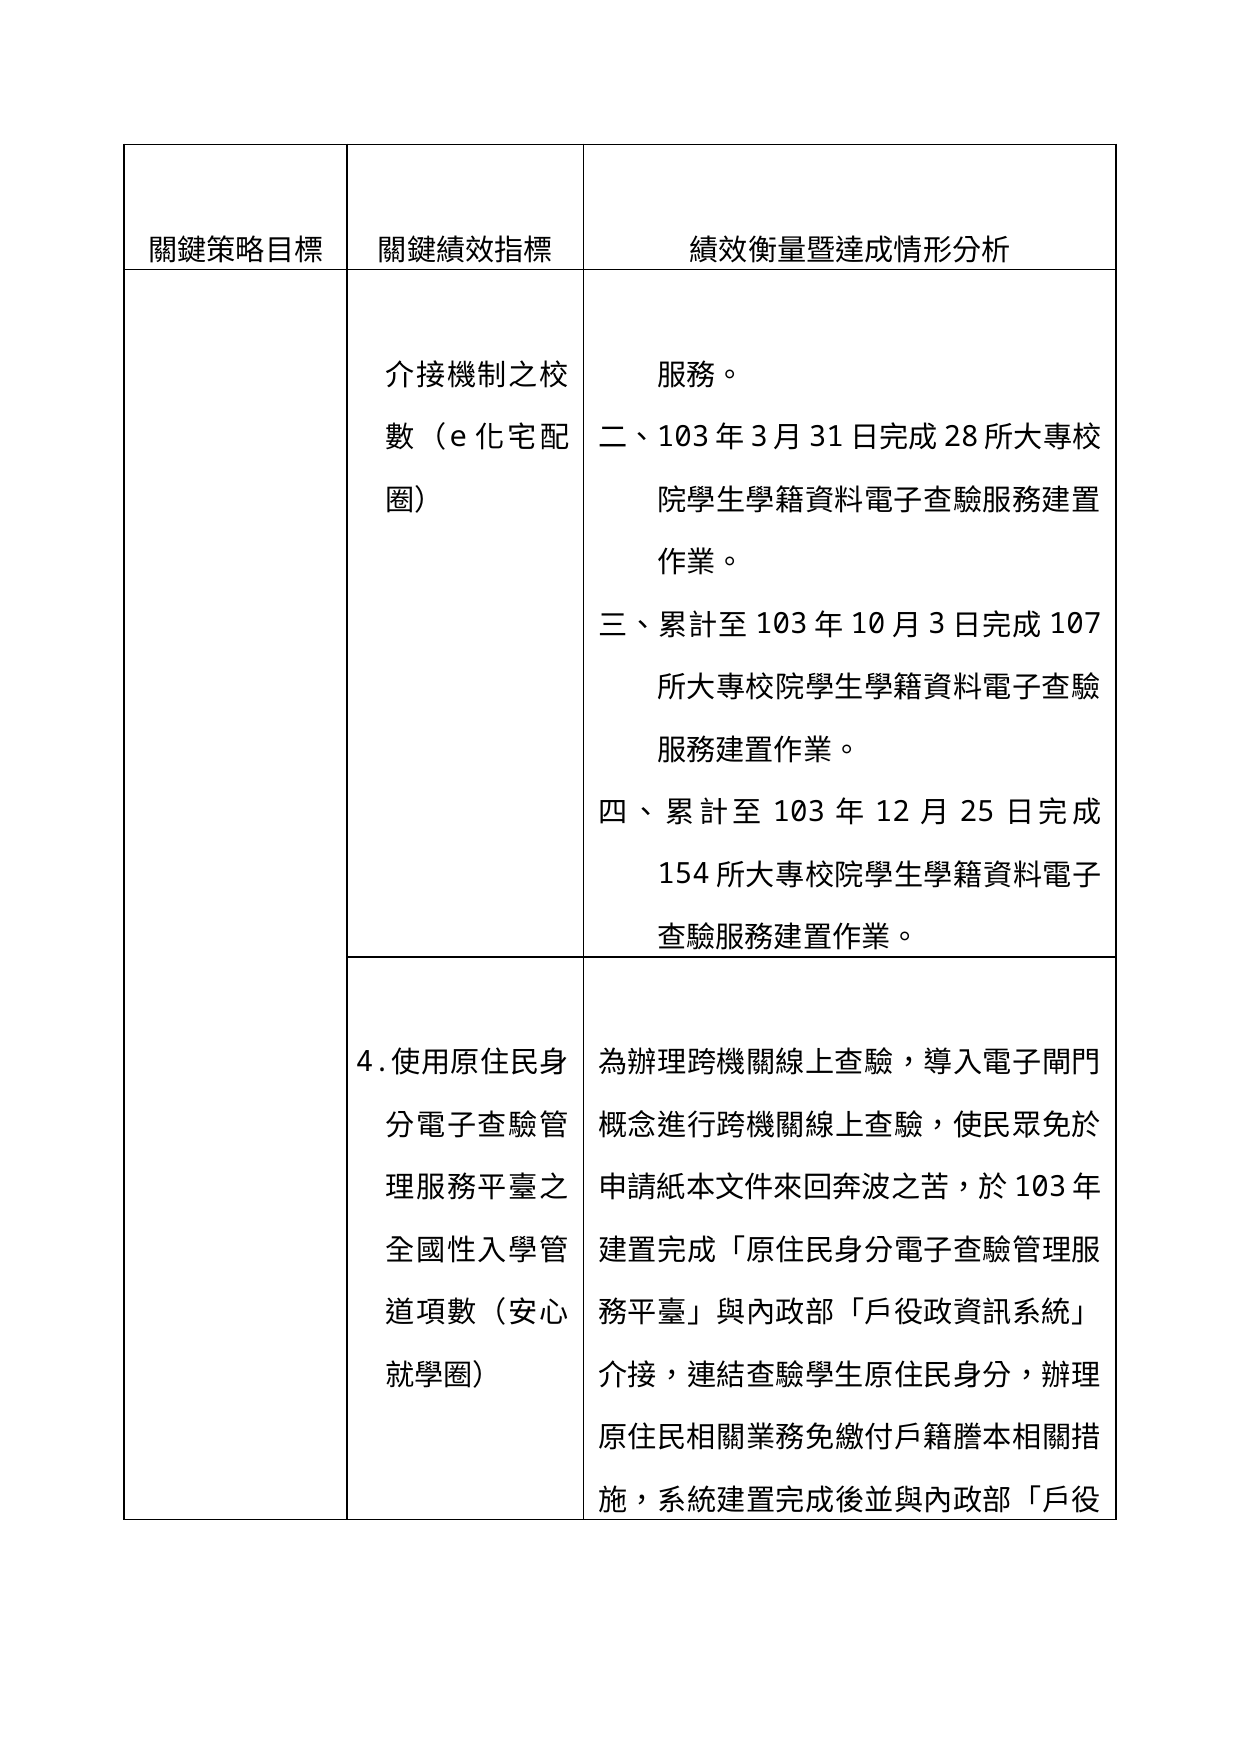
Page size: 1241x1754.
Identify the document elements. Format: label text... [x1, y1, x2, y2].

table_cell [125, 270, 346, 1518]
table_cell 介接機制之校數（e化宅配圈） [348, 270, 583, 956]
table_header 關鍵策略目標 [125, 145, 346, 268]
table_cell 4.使用原住民身分電子查驗管理服務平臺之全國性入學管道項數（安心就學圈） [348, 958, 583, 1518]
table_cell 服務。 二、103年3月31日完成28所大專校院學生學籍資料電子查驗服務建置作業。 三、累計至103年10月3日完成107所大專校院學生學籍資料電子查驗服務建置作業。 四、累計至103年12月25日完成154所大專校院學生學籍資料電子查驗服務建置作業。 [584, 270, 1115, 956]
table_header 關鍵績效指標 [348, 145, 583, 268]
table_header 績效衡量暨達成情形分析 [584, 145, 1115, 268]
table_cell 為辦理跨機關線上查驗，導入電子閘門概念進行跨機關線上查驗，使民眾免於申請紙本文件來回奔波之苦，於103年建置完成「原住民身分電子查驗管理服務平臺」與內政部「戶役政資訊系統」介接，連結查驗學生原住民身分，辦理原住民相關業務免繳付戶籍謄本相關措施，系統建置完成後並與內政部「戶役 [584, 958, 1115, 1518]
